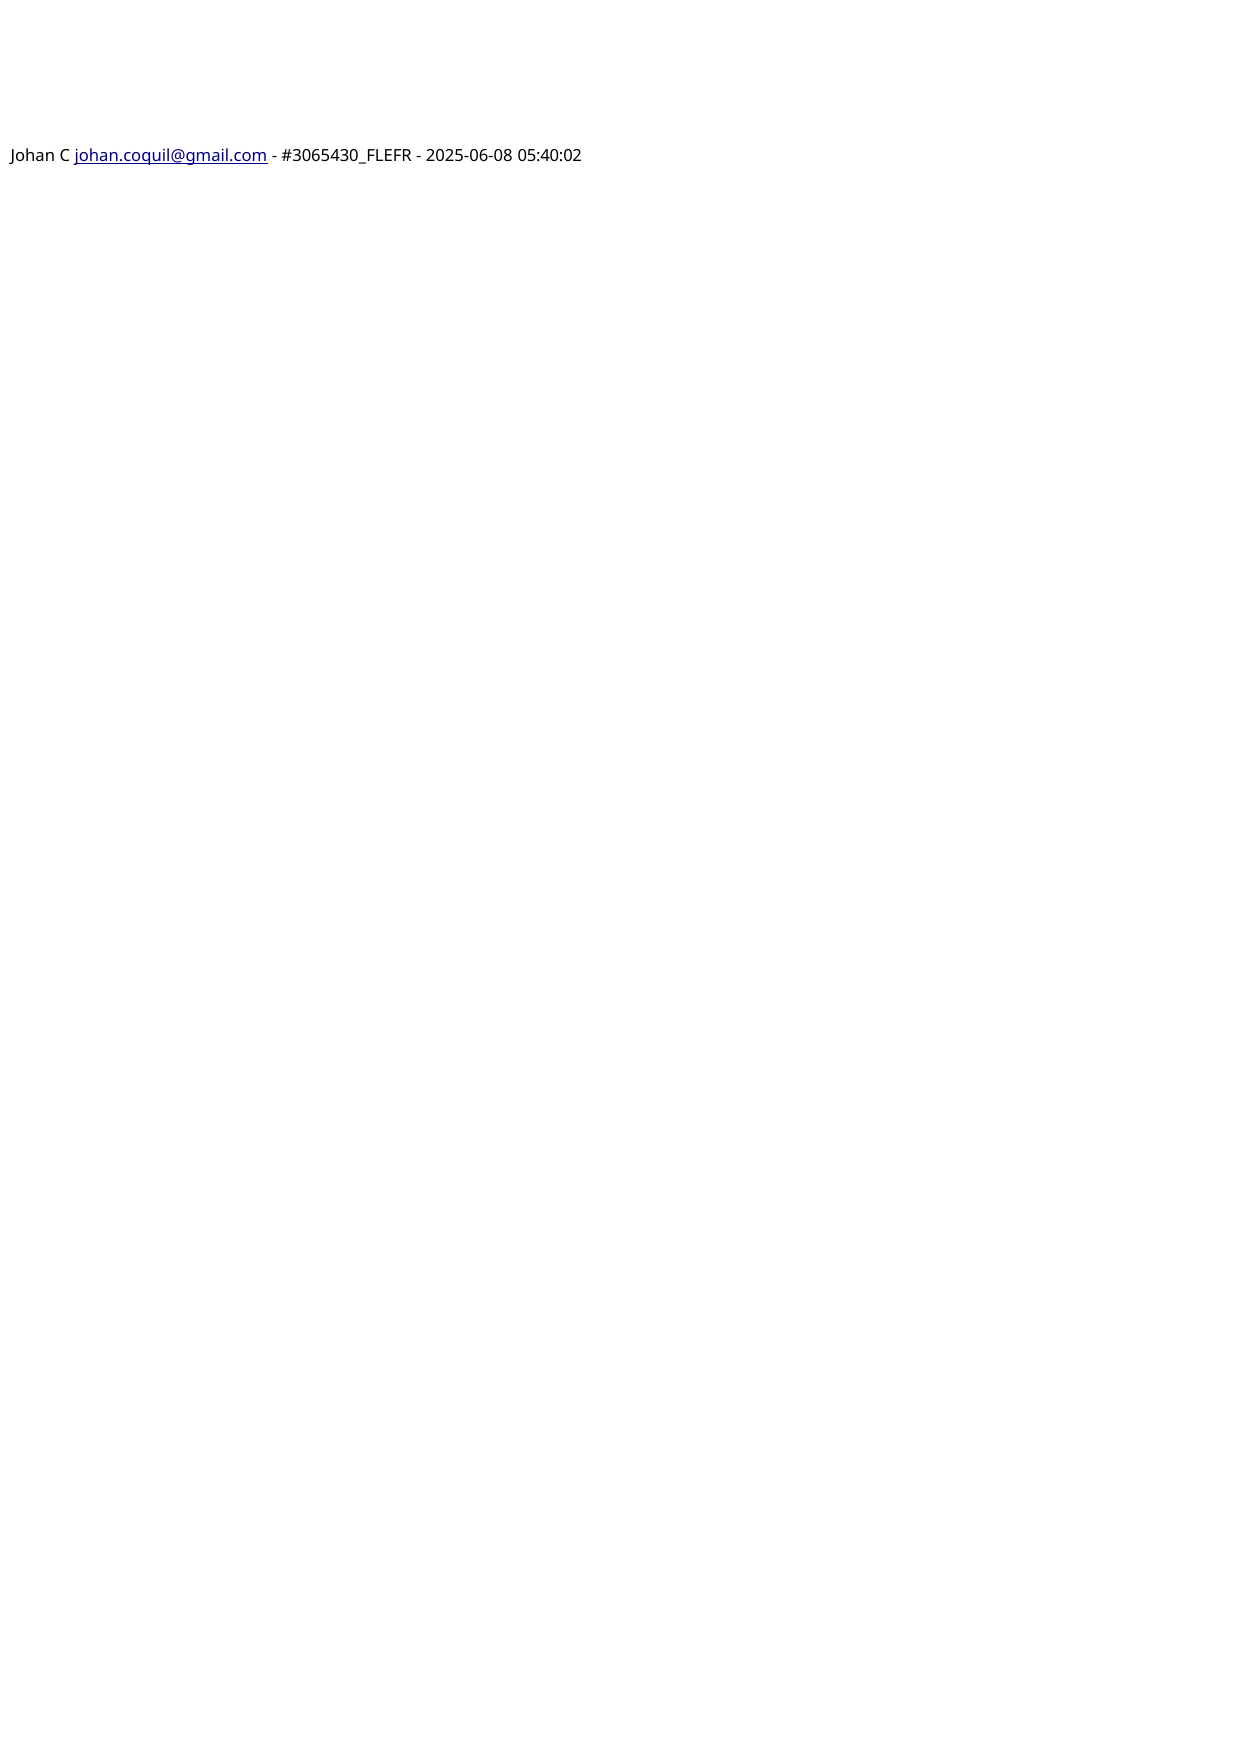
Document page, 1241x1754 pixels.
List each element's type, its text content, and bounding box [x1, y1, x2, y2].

text Johan C johan.coquil@gmail.com - #3065430_FLEFR - 2025-06-08 05:40:02 [10, 144, 1240, 166]
